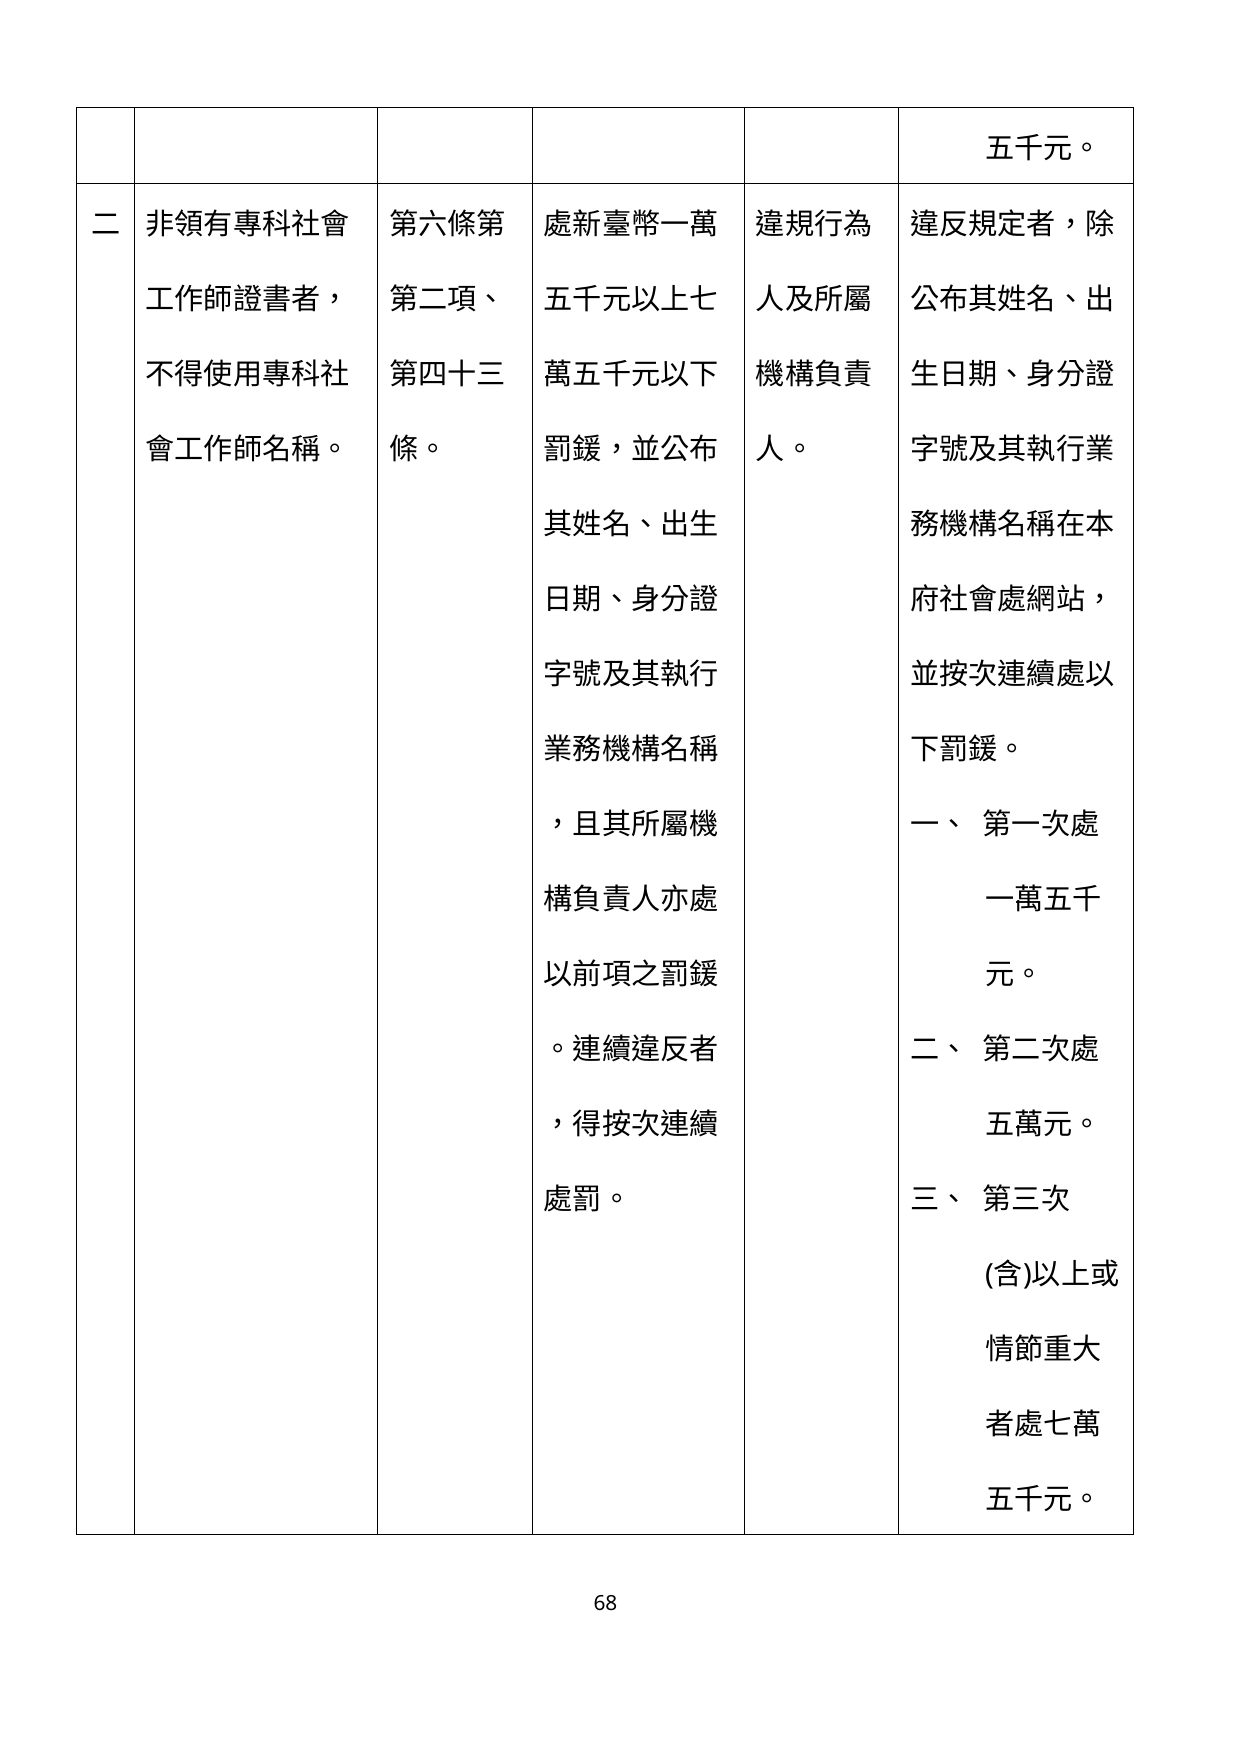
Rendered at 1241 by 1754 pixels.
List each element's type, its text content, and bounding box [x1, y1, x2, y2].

table_cell 違反規定者，除公布其姓名、出生日期、身分證字號及其執行業務機構名稱在本府社會處網站，並按次連續處以下罰鍰。 第一次處一萬五千元。 第二次處五萬元。 第三次 (含)以上或情節重大者處七萬五千元。 [899, 184, 1133, 1534]
table_cell 二 [77, 184, 134, 1534]
table_cell 違規行為人及所屬機構負責人。 [745, 184, 898, 1534]
table_cell 處新臺幣一萬五千元以上七萬五千元以下罰鍰，並公布其姓名、出生日期、身分證字號及其執行業務機構名稱，且其所屬機構負責人亦處以前項之罰鍰。連續違反者，得按次連續處罰。 [533, 184, 744, 1534]
table_cell [378, 108, 532, 183]
table_cell 五千元。 [899, 108, 1133, 183]
table_cell 第六條第第二項、第四十三條。 [378, 184, 532, 1534]
table_cell [745, 108, 898, 183]
table_cell 非領有專科社會工作師證書者，不得使用專科社會工作師名稱。 [135, 184, 377, 1534]
table_cell [135, 108, 377, 183]
table_cell [533, 108, 744, 183]
table_cell [77, 108, 134, 183]
